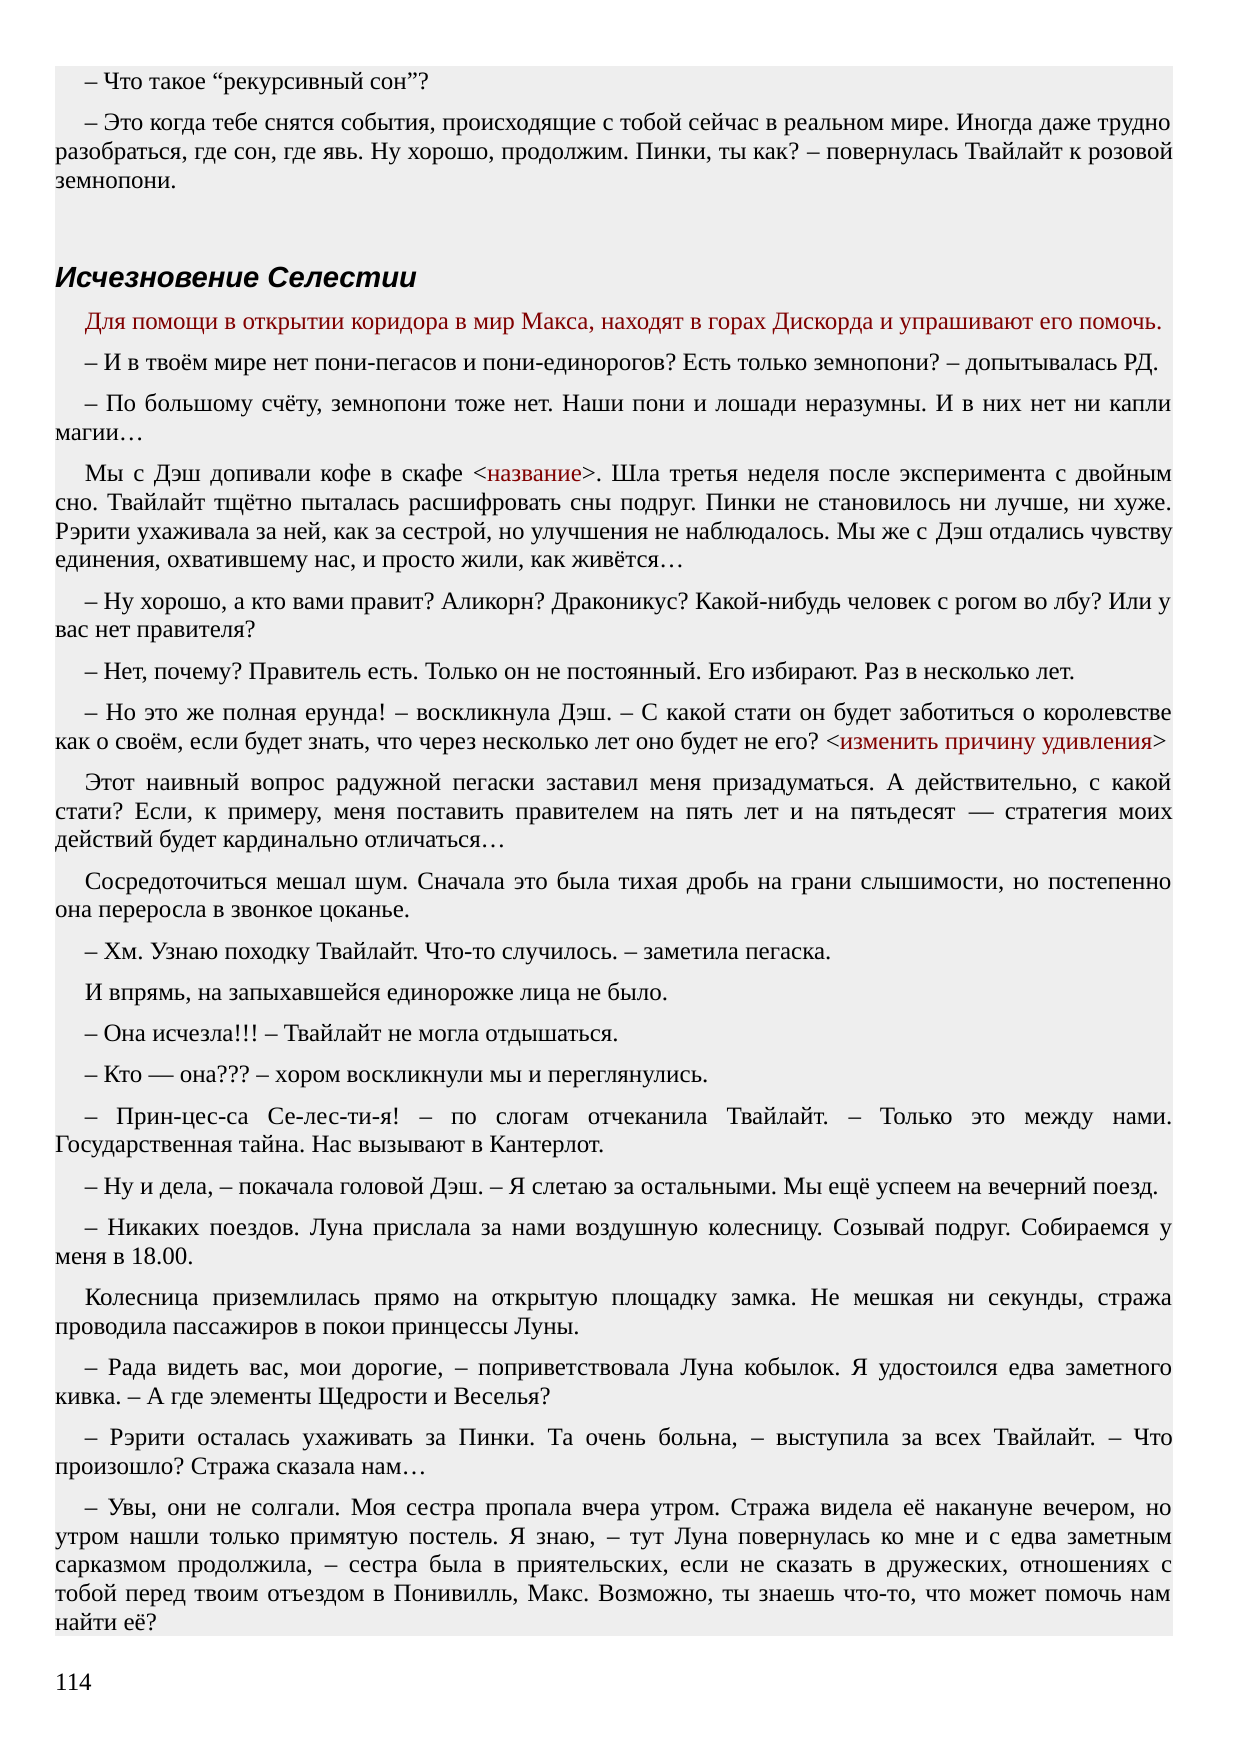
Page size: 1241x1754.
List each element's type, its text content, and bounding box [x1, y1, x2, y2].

text – Рада видеть вас, мои дорогие, – поприветствовала Луна кобылок. Я удостоился едва заметного кивка. – А где элементы Щедрости и Веселья? [55, 1352, 1173, 1409]
text Этот наивный вопрос радужной пегаски заставил меня призадуматься. А действительно, с какой стати? Если, к примеру, меня поставить правителем на пять лет и на пятьдесят — стратегия моих действий будет кардинально отличаться… [55, 767, 1173, 853]
text Сосредоточиться мешал шум. Сначала это была тихая дробь на грани слышимости, но постепенно она переросла в звонкое цоканье. [55, 866, 1173, 923]
text – По большому счёту, земнопони тоже нет. Наши пони и лошади неразумны. И в них нет ни капли магии… [55, 388, 1173, 446]
text – Ну хорошо, а кто вами правит? Аликорн? Драконикус? Какой-нибудь человек с рогом во лбу? Или у вас нет правителя? [55, 586, 1173, 643]
text – Хм. Узнаю походку Твайлайт. Что-то случилось. – заметила пегаска. [55, 936, 1173, 964]
text – Она исчезла!!! – Твайлайт не могла отдышаться. [55, 1018, 1173, 1047]
text – И в твоём мире нет пони-пегасов и пони-единорогов? Есть только земнопони? – допытывалась РД. [55, 347, 1173, 376]
text – Прин-цес-са Се-лес-ти-я! – по слогам отчеканила Твайлайт. – Только это между нами. Государственная тайна. Нас вызывают в Кантерлот. [55, 1101, 1173, 1158]
text И впрямь, на запыхавшейся единорожке лица не было. [55, 977, 1173, 1006]
text – Нет, почему? Правитель есть. Только он не постоянный. Его избирают. Раз в несколько лет. [55, 656, 1173, 684]
text Для помощи в открытии коридора в мир Макса, находят в горах Дискорда и упрашивают его помочь. [55, 306, 1173, 334]
text – Увы, они не солгали. Моя сестра пропала вчера утром. Стража видела её накануне вечером, но утром нашли только примятую постель. Я знаю, – тут Луна повернулась ко мне и с едва заметным сарказмом продолжила, – сестра была в приятельских, если не сказать в дружеских, отношениях с тобой перед твоим отъездом в Понивилль, Макс. Возможно, ты знаешь что-то, что может помочь нам найти её? [55, 1492, 1173, 1636]
subtitle Исчезновение Селестии [55, 260, 1173, 293]
text Мы с Дэш допивали кофе в cкафе <название>. Шла третья неделя после эксперимента с двойным сно. Твайлайт тщётно пыталась расшифровать сны подруг. Пинки не становилось ни лучше, ни хуже. Рэрити ухаживала за ней, как за сестрой, но улучшения не наблюдалось. Мы же с Дэш отдались чувству единения, охватившему нас, и просто жили, как живётся… [55, 458, 1173, 573]
text – Это когда тебе снятся события, происходящие с тобой сейчас в реальном мире. Иногда даже трудно разобраться, где сон, где явь. Ну хорошо, продолжим. Пинки, ты как? – повернулась Твайлайт к розовой земнопони. [55, 107, 1173, 193]
text – Но это же полная ерунда! – воскликнула Дэш. – С какой стати он будет заботиться о королевстве как о своём, если будет знать, что через несколько лет оно будет не его? <изменить причину удивления> [55, 697, 1173, 754]
text – Что такое “рекурсивный сон”? [55, 66, 1173, 95]
text – Кто — она??? – хором воскликнули мы и переглянулись. [55, 1059, 1173, 1088]
text – Рэрити осталась ухаживать за Пинки. Та очень больна, – выступила за всех Твайлайт. – Что произошло? Стража сказала нам… [55, 1422, 1173, 1479]
text – Ну и дела, – покачала головой Дэш. – Я слетаю за остальными. Мы ещё успеем на вечерний поезд. [55, 1171, 1173, 1199]
text – Никаких поездов. Луна прислала за нами воздушную колесницу. Созывай подруг. Собираемся у меня в 18.00. [55, 1212, 1173, 1269]
text Колесница приземлилась прямо на открытую площадку замка. Не мешкая ни секунды, стража проводила пассажиров в покои принцессы Луны. [55, 1282, 1173, 1339]
